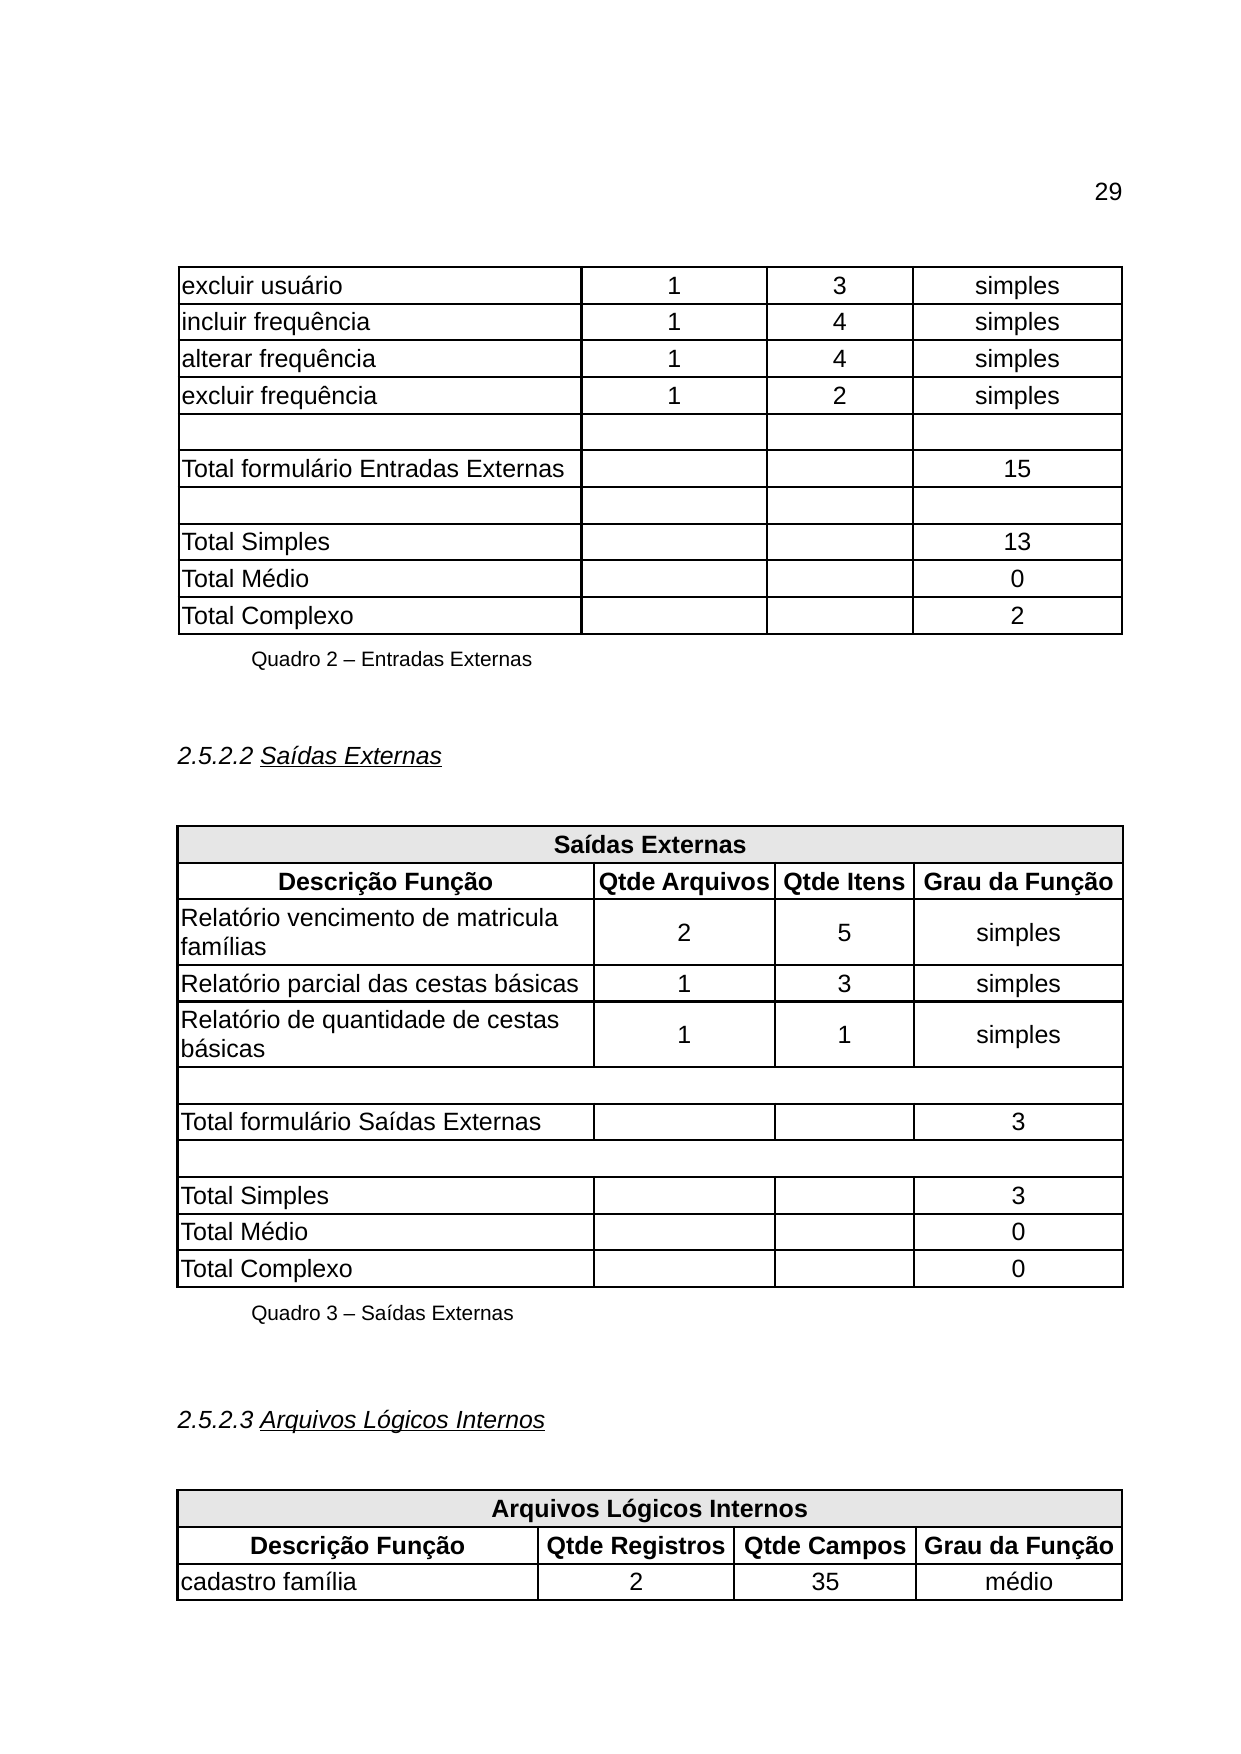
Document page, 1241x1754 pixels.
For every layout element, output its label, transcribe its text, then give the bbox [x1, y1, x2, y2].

table_cell [180, 488, 580, 522]
table_cell [595, 1105, 774, 1139]
table_cell 3 [776, 966, 913, 1000]
table_cell 2 [539, 1565, 733, 1599]
table_cell Total Complexo [180, 598, 580, 632]
table_cell Total Complexo [179, 1251, 593, 1286]
table_cell Total Simples [180, 525, 580, 559]
table_cell [776, 1251, 913, 1286]
table_cell 0 [915, 1215, 1122, 1249]
table_cell 3 [915, 1105, 1122, 1139]
text Quadro 2 – Entradas Externas [177, 647, 1122, 671]
table_cell 2 [595, 900, 774, 964]
table_cell 1 [583, 341, 766, 376]
table_cell [776, 1215, 913, 1249]
table_cell [583, 415, 766, 449]
table_cell 1 [583, 305, 766, 339]
table_cell simples [914, 268, 1121, 302]
table_cell excluir frequência [180, 378, 580, 412]
table_cell [776, 1105, 913, 1139]
table_cell [768, 598, 912, 632]
table_cell [768, 488, 912, 522]
table_cell simples [915, 1003, 1122, 1066]
table_cell [776, 1178, 913, 1212]
table_cell [583, 561, 766, 596]
table_cell 1 [595, 966, 774, 1000]
table_cell 3 [915, 1178, 1122, 1212]
table_cell [180, 415, 580, 449]
table_cell [768, 415, 912, 449]
table_cell Qtde Arquivos [595, 864, 774, 898]
table_cell [179, 1141, 1122, 1176]
table_cell [583, 488, 766, 522]
table_cell [768, 525, 912, 559]
table_cell simples [915, 900, 1122, 964]
table_cell [595, 1178, 774, 1212]
table_cell [583, 598, 766, 632]
table_header Arquivos Lógicos Internos [179, 1491, 1121, 1526]
table_cell incluir frequência [180, 305, 580, 339]
table_cell Relatório de quantidade de cestas básicas [179, 1003, 593, 1066]
table_cell médio [917, 1565, 1121, 1599]
table_cell 2 [768, 378, 912, 412]
table_cell Qtde Itens [776, 864, 913, 898]
table_cell 1 [776, 1003, 913, 1066]
table_cell Descrição Função [179, 864, 593, 898]
table_cell [583, 451, 766, 486]
table_cell Qtde Campos [735, 1528, 915, 1562]
table_cell simples [914, 341, 1121, 376]
table_cell [768, 451, 912, 486]
table_cell Qtde Registros [539, 1528, 733, 1562]
subtitle 2.5.2.2 Saídas Externas [177, 741, 1122, 769]
table_cell [595, 1251, 774, 1286]
table_cell simples [914, 378, 1121, 412]
table_cell Total Médio [180, 561, 580, 596]
table_cell [583, 525, 766, 559]
table_cell [768, 561, 912, 596]
table_cell Relatório vencimento de matricula famílias [179, 900, 593, 964]
table_cell [179, 1068, 1122, 1102]
table_cell 0 [914, 561, 1121, 596]
table_cell 1 [583, 378, 766, 412]
table_cell 0 [915, 1251, 1122, 1286]
table_cell 3 [768, 268, 912, 302]
table_cell 1 [595, 1003, 774, 1066]
table_cell 5 [776, 900, 913, 964]
table_cell 13 [914, 525, 1121, 559]
table_cell Grau da Função [917, 1528, 1121, 1562]
table_cell excluir usuário [180, 268, 580, 302]
table_cell Total formulário Saídas Externas [179, 1105, 593, 1139]
table_cell 4 [768, 341, 912, 376]
table_cell Total formulário Entradas Externas [180, 451, 580, 486]
table_cell 1 [583, 268, 766, 302]
table_cell Grau da Função [915, 864, 1122, 898]
table_cell Total Médio [179, 1215, 593, 1249]
table_cell Total Simples [179, 1178, 593, 1212]
table_cell alterar frequência [180, 341, 580, 376]
table_cell [595, 1215, 774, 1249]
text Quadro 3 – Saídas Externas [177, 1300, 1122, 1324]
table_cell 15 [914, 451, 1121, 486]
table_header Saídas Externas [179, 827, 1122, 862]
table_cell [914, 488, 1121, 522]
table_cell [914, 415, 1121, 449]
table_cell simples [914, 305, 1121, 339]
subtitle 2.5.2.3 Arquivos Lógicos Internos [177, 1405, 1122, 1433]
table_cell 35 [735, 1565, 915, 1599]
table_cell simples [915, 966, 1122, 1000]
table_cell 2 [914, 598, 1121, 632]
table_cell 4 [768, 305, 912, 339]
table_cell cadastro família [179, 1565, 537, 1599]
table_cell Descrição Função [179, 1528, 537, 1562]
table_cell Relatório parcial das cestas básicas [179, 966, 593, 1000]
